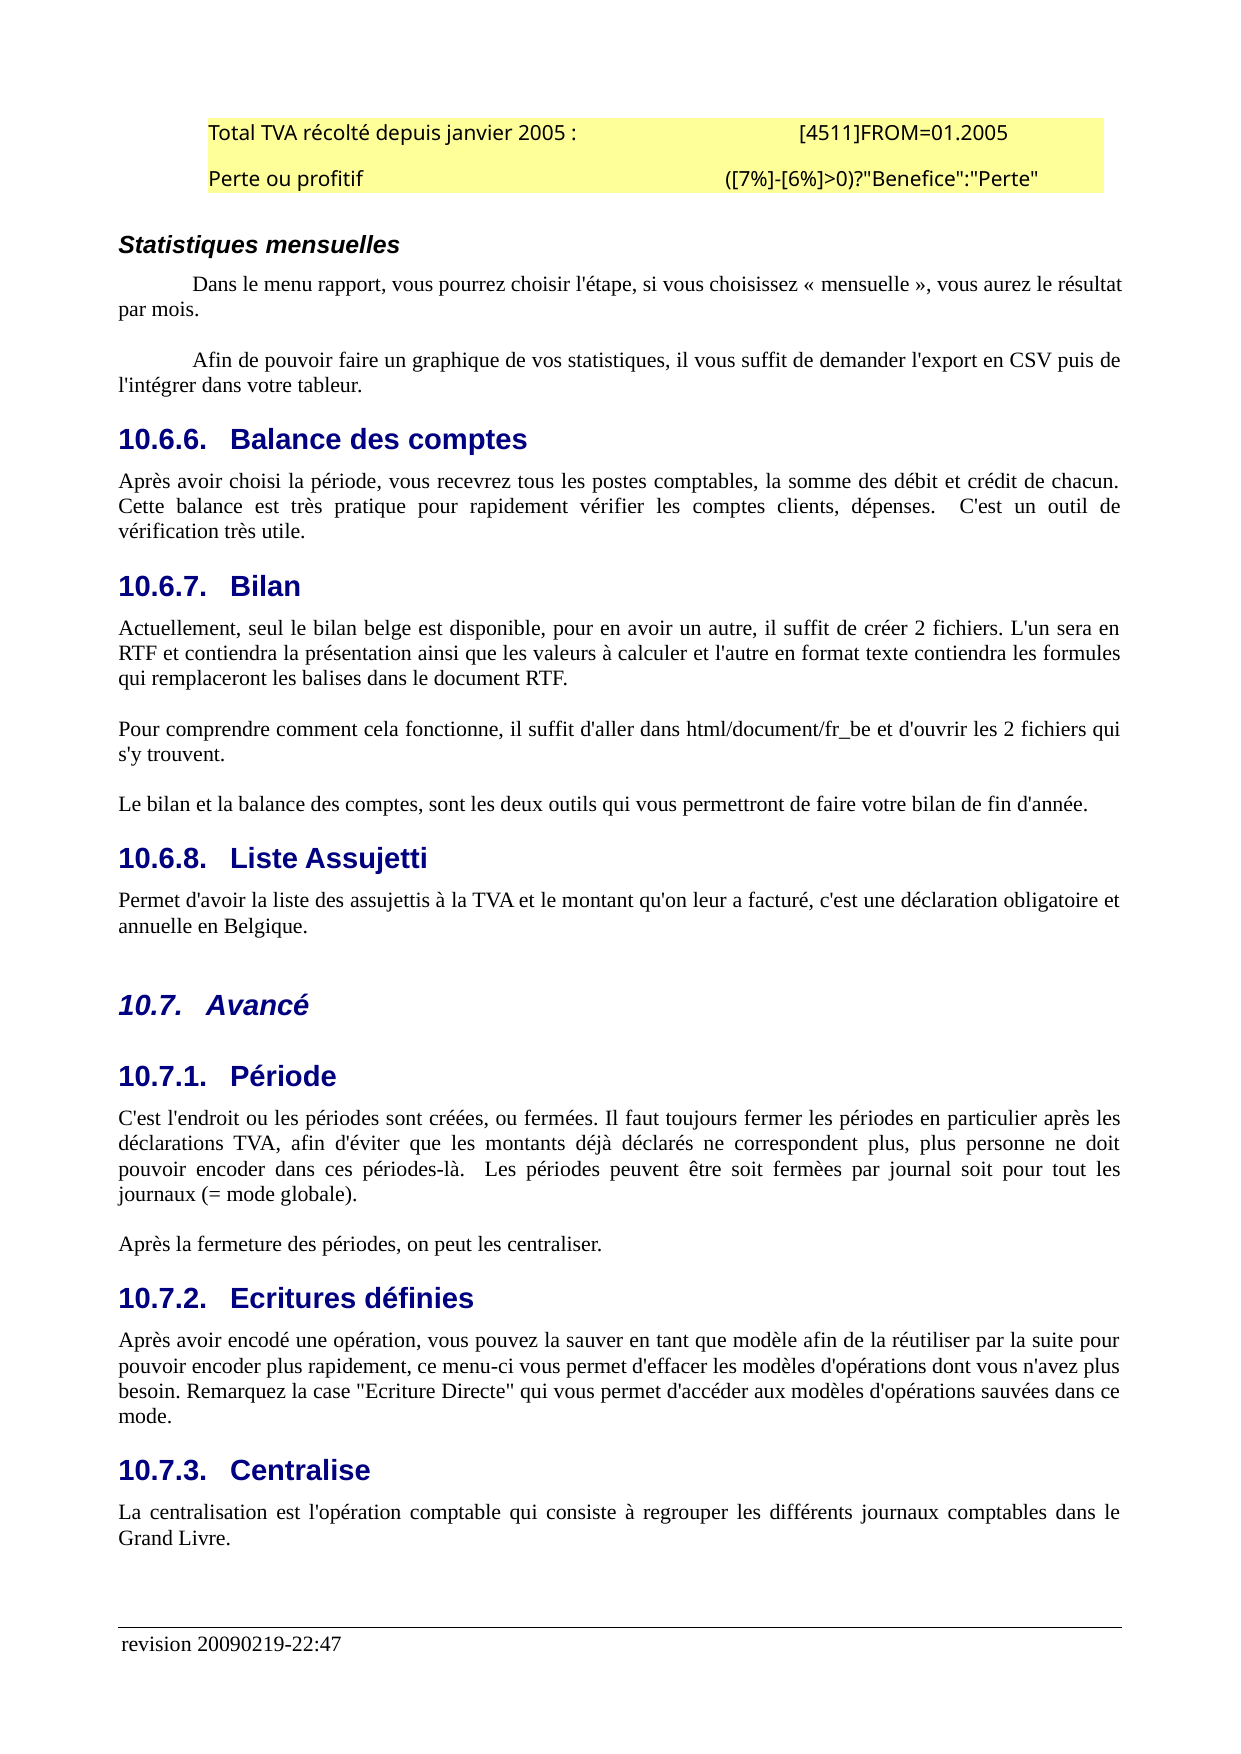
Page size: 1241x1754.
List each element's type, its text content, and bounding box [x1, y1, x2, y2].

text Après avoir encodé une opération, vous pouvez la sauver en tant que modèle afin de la réutiliser par la suite pour pouvoir encoder plus rapidement, ce menu-ci vous permet d'effacer les modèles d'opérations dont vous n'avez plus besoin. Remarquez la case "Ecriture Directe" qui vous permet d'accéder aux modèles d'opérations sauvées dans ce mode. [118, 1327, 1122, 1428]
text Pour comprendre comment cela fonctionne, il suffit d'aller dans html/document/fr_be et d'ouvrir les 2 fichiers qui s'y trouvent. [118, 716, 1122, 766]
subtitle Avancé [118, 988, 1122, 1022]
subtitle Liste Assujetti [118, 841, 1122, 875]
text Après avoir choisi la période, vous recevrez tous les postes comptables, la somme des débit et crédit de chacun. Cette balance est très pratique pour rapidement vérifier les comptes clients, dépenses. C'est un outil de vérification très utile. [118, 468, 1122, 544]
subtitle Centralise [118, 1453, 1122, 1487]
text Afin de pouvoir faire un graphique de vos statistiques, il vous suffit de demander l'export en CSV puis de l'intégrer dans votre tableur. [118, 347, 1122, 397]
subtitle Période [118, 1059, 1122, 1093]
subtitle Ecritures définies [118, 1281, 1122, 1315]
text Perte ou profitif ([7%]-[6%]>0)?"Benefice":"Perte" [208, 164, 1104, 193]
text Permet d'avoir la liste des assujettis à la TVA et le montant qu'on leur a facturé, c'est une déclaration obligatoire et annuelle en Belgique. [118, 887, 1122, 938]
subtitle Balance des comptes [118, 422, 1122, 456]
text C'est l'endroit ou les périodes sont créées, ou fermées. Il faut toujours fermer les périodes en particulier après les déclarations TVA, afin d'éviter que les montants déjà déclarés ne correspondent plus, plus personne ne doit pouvoir encoder dans ces périodes-là. Les périodes peuvent être soit fermèes par journal soit pour tout les journaux (= mode globale). [118, 1105, 1122, 1206]
subtitle Bilan [118, 569, 1122, 602]
text Total TVA récolté depuis janvier 2005 : [4511]FROM=01.2005 [208, 118, 1104, 147]
text La centralisation est l'opération comptable qui consiste à regrouper les différents journaux comptables dans le Grand Livre. [118, 1499, 1122, 1550]
text Actuellement, seul le bilan belge est disponible, pour en avoir un autre, il suffit de créer 2 fichiers. L'un sera en RTF et contiendra la présentation ainsi que les valeurs à calculer et l'autre en format texte contiendra les formules qui remplaceront les balises dans le document RTF. [118, 615, 1122, 690]
text Dans le menu rapport, vous pourrez choisir l'étape, si vous choisissez « mensuelle », vous aurez le résultat par mois. [118, 271, 1122, 321]
subtitle Statistiques mensuelles [118, 230, 1122, 258]
text Le bilan et la balance des comptes, sont les deux outils qui vous permettront de faire votre bilan de fin d'année. [118, 791, 1122, 816]
text Après la fermeture des périodes, on peut les centraliser. [118, 1231, 1122, 1256]
